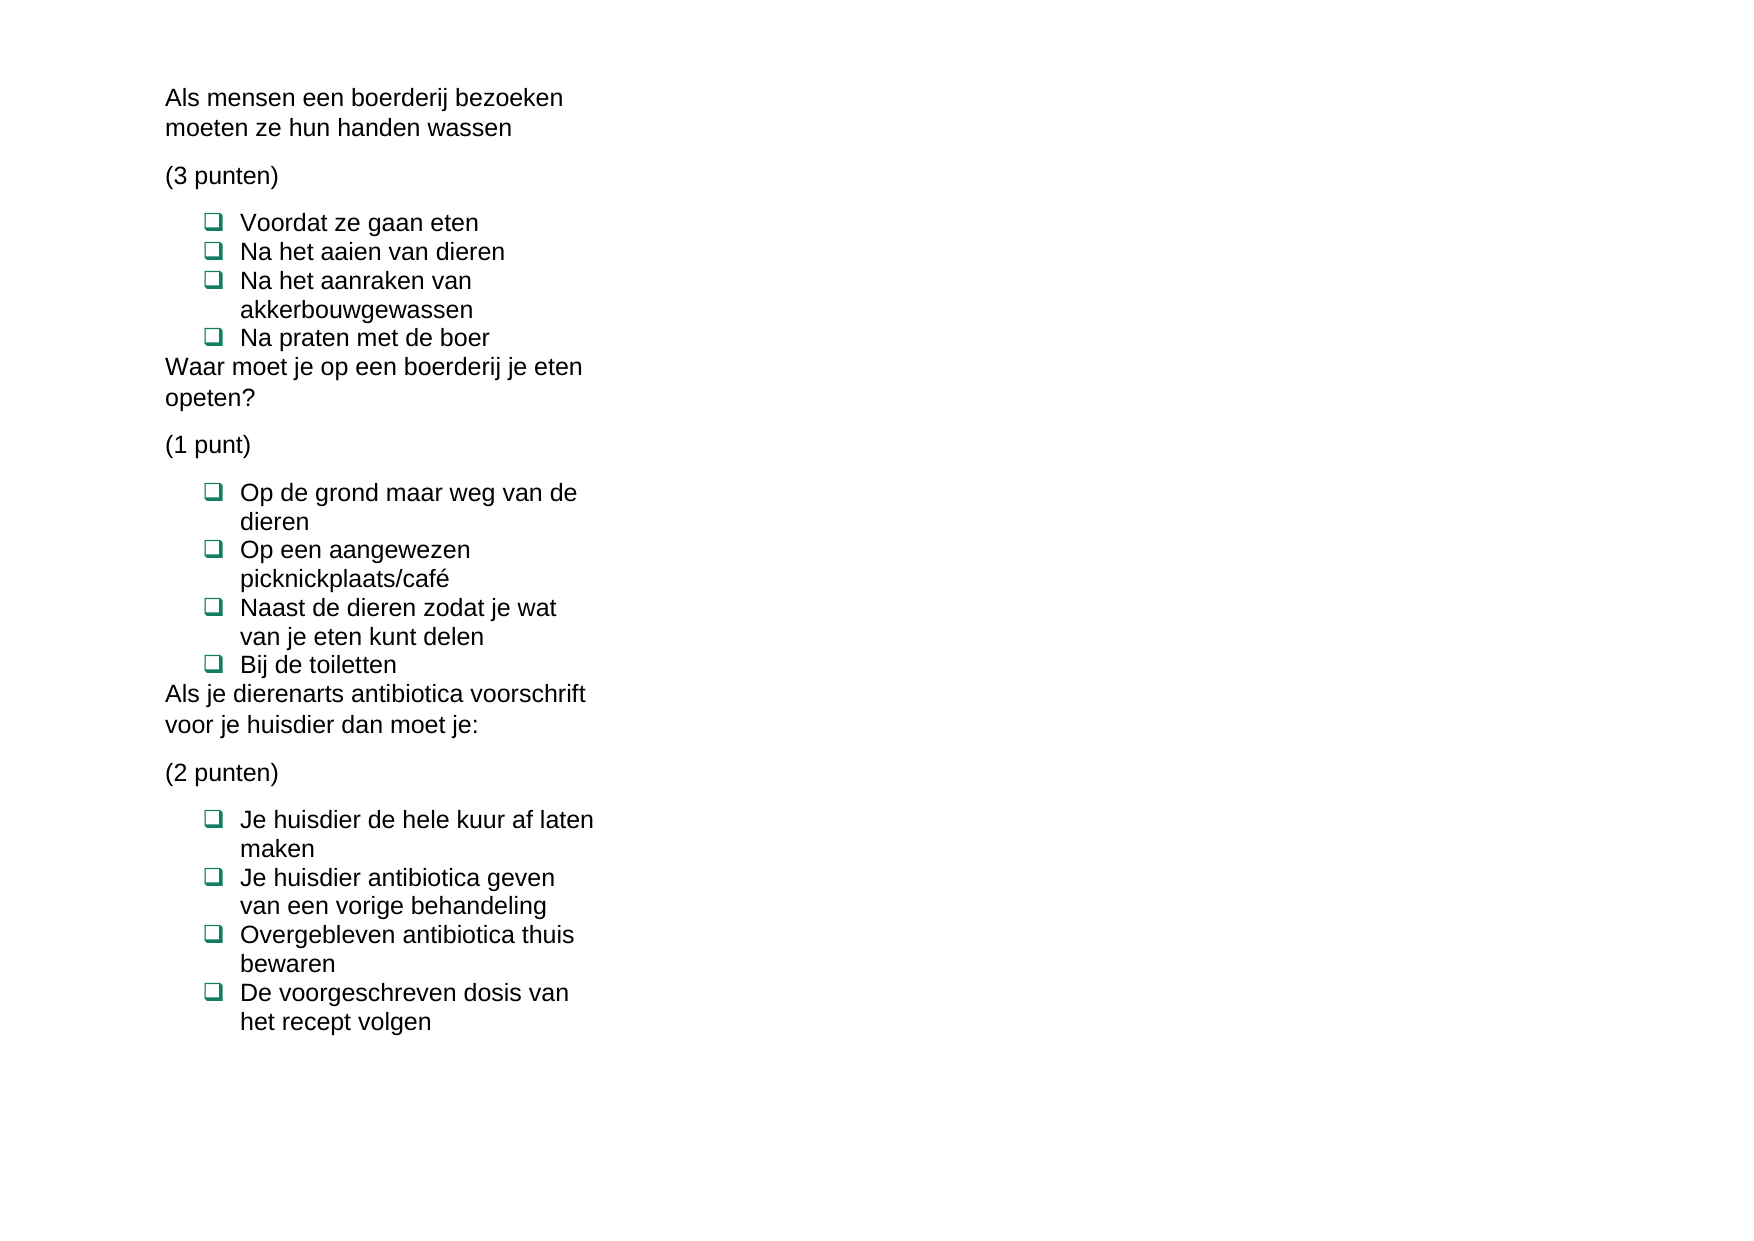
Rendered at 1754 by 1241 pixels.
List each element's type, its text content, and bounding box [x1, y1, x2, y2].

list Voordat ze gaan eten [202, 208, 601, 237]
list Je huisdier antibiotica geven van een vorige behandeling [202, 862, 601, 920]
text Waar moet je op een boerderij je eten opeten? [165, 352, 601, 412]
text (1 punt) [165, 430, 601, 459]
list Overgebleven antibiotica thuis bewaren [202, 920, 601, 978]
list Op een aangewezen picknickplaats/café [202, 535, 601, 593]
list Op de grond maar weg van de dieren [202, 478, 601, 535]
list De voorgeschreven dosis van het recept volgen [202, 978, 601, 1035]
text (3 punten) [165, 161, 601, 189]
list Naast de dieren zodat je wat van je eten kunt delen [202, 593, 601, 651]
list Na het aaien van dieren [202, 237, 601, 266]
list Na het aanraken van akkerbouwgewassen [202, 266, 601, 323]
list Je huisdier de hele kuur af laten maken [202, 805, 601, 862]
text (2 punten) [165, 757, 601, 786]
list Na praten met de boer [202, 323, 601, 352]
text Als mensen een boerderij bezoeken moeten ze hun handen wassen [165, 82, 601, 142]
text Als je dierenarts antibiotica voorschrift voor je huisdier dan moet je: [165, 679, 601, 739]
list Bij de toiletten [202, 651, 601, 679]
